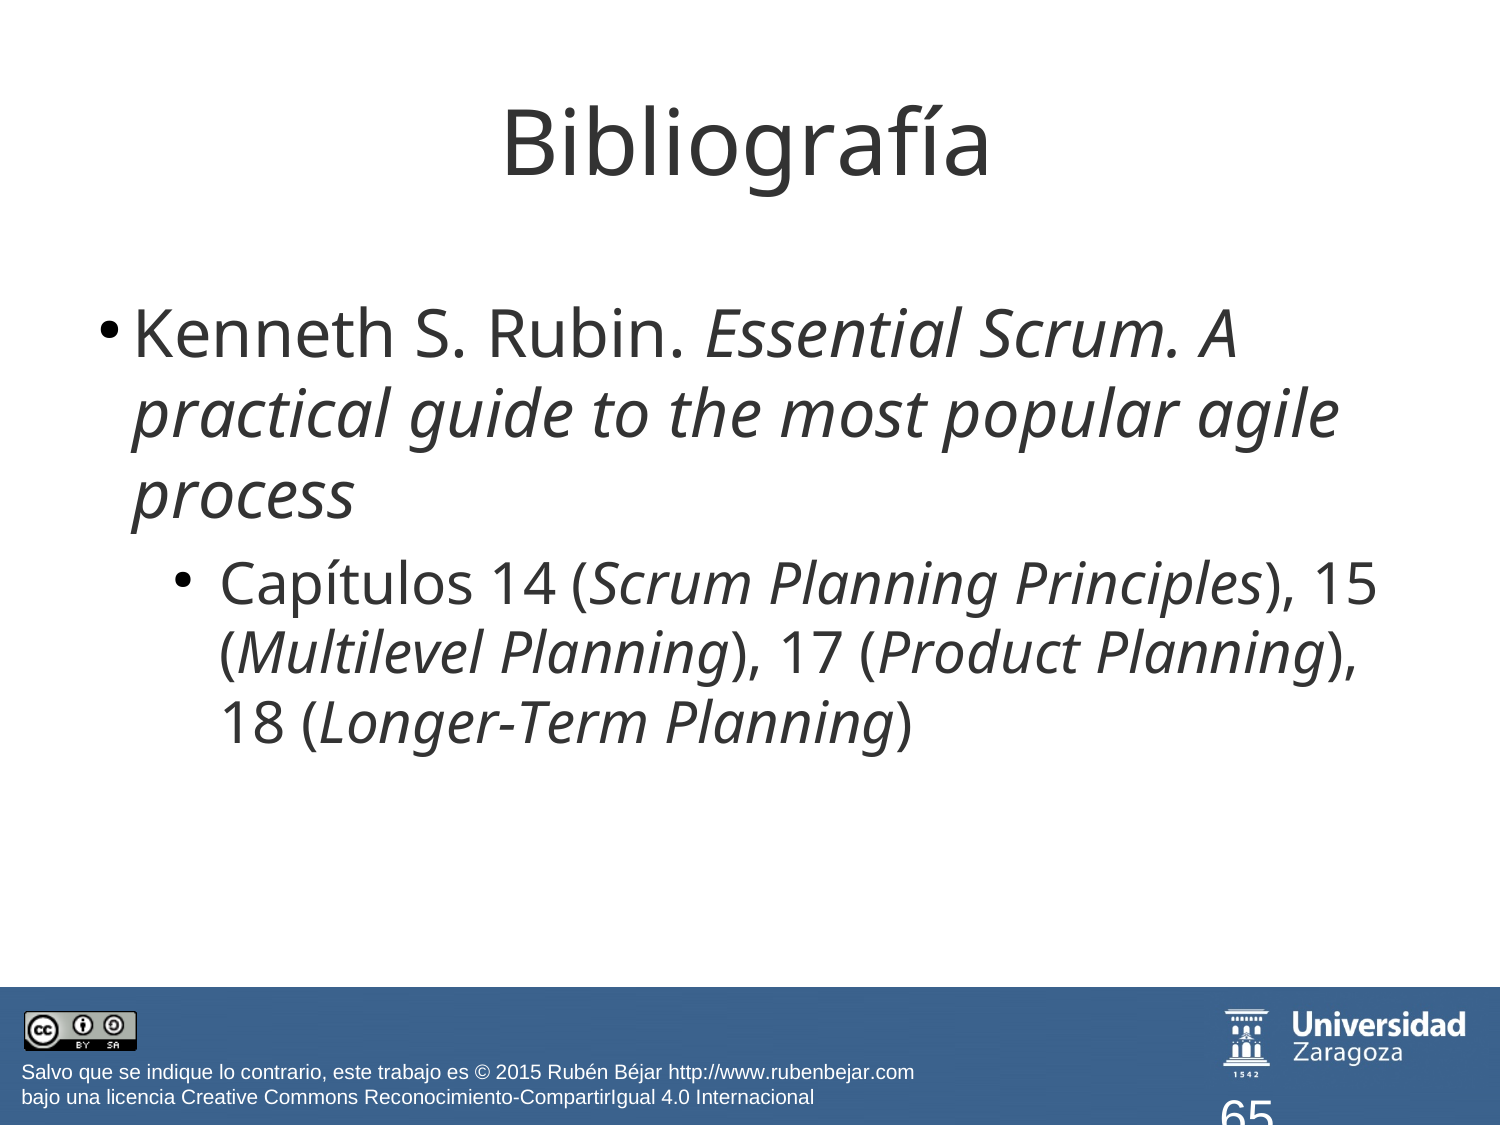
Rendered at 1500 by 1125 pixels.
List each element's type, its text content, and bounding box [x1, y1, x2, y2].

title Bibliografía [74, 21, 1420, 257]
picture [1226, 1116, 1240, 1125]
picture [0, 987, 1500, 1125]
list Kenneth S. Rubin. Essential Scrum. A practical guide to the most popular agile process Capítulos 14 (Scrum Planning Principles), 15 (Multilevel Planning), 17 (Product Planning), 18 (Longer-Term Planning) [82, 283, 1418, 957]
